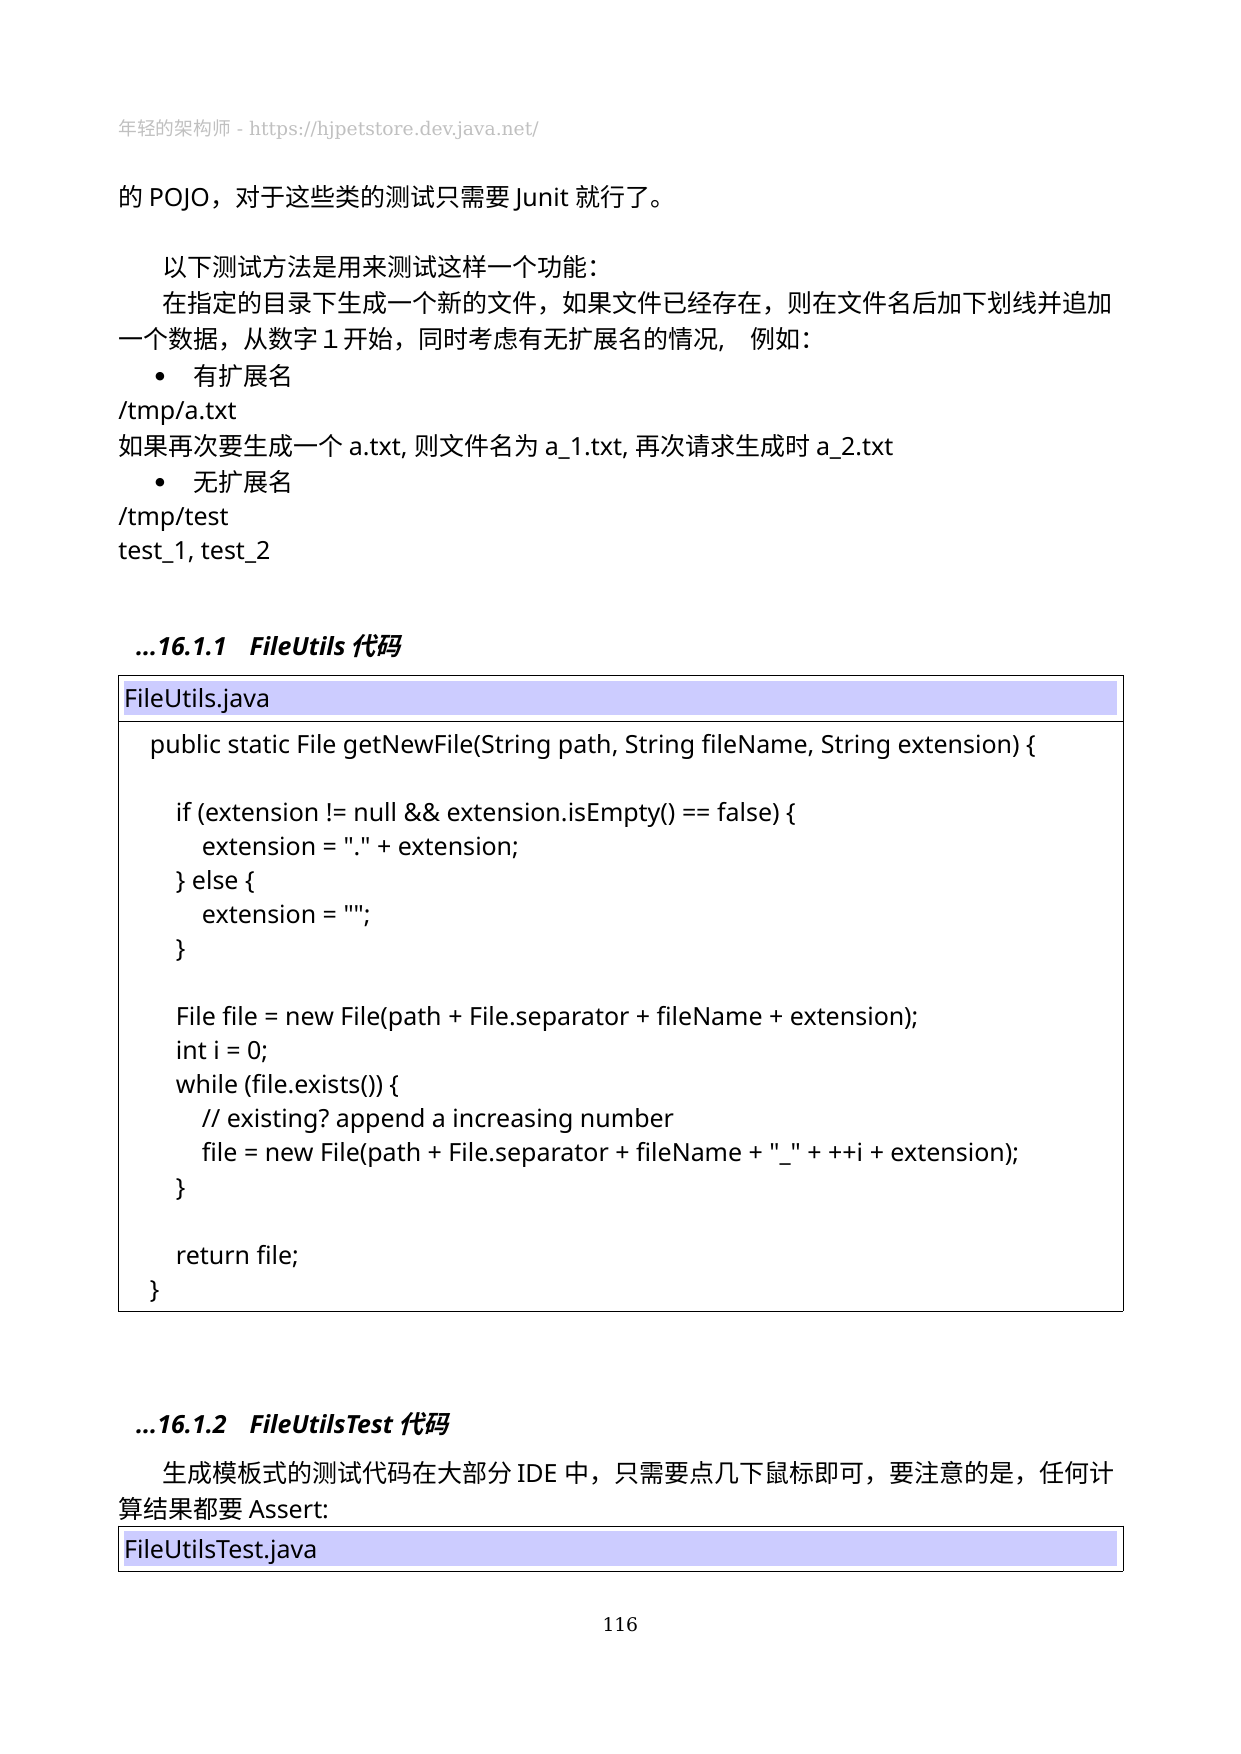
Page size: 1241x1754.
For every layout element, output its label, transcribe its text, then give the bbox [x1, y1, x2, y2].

text 如果再次要生成一个 a.txt, 则文件名为 a_1.txt, 再次请求生成时 a_2.txt [118, 426, 1122, 463]
text /tmp/a.txt [118, 392, 1122, 426]
subtitle FileUtils代码 [136, 626, 1122, 662]
table_header FileUtilsTest.java [119, 1527, 1123, 1571]
table_cell public static File getNewFile(String path, String fileName, String extension) { if (extension != null && extension.isEmpty() == false) { extension = "." + extension; } else { extension = ""; } File file = new File(path + File.separator + fileName + extension); int i = 0; while (file.exists()) { // existing? append a increasing number file = new File(path + File.separator + fileName + "_" + ++i + extension); } return file; } [119, 722, 1123, 1311]
subtitle FileUtilsTest代码 [136, 1404, 1122, 1441]
list 有扩展名 [156, 356, 1122, 392]
table_header FileUtils.java [119, 676, 1123, 721]
text test_1, test_2 [118, 533, 1122, 567]
text 在指定的目录下生成一个新的文件，如果文件已经存在，则在文件名后加下划线并追加一个数据，从数字１开始，同时考虑有无扩展名的情况, 例如： [118, 284, 1122, 356]
text 生成模板式的测试代码在大部分IDE 中，只需要点几下鼠标即可，要注意的是，任何计算结果都要 Assert: [118, 1453, 1122, 1526]
list 无扩展名 [156, 463, 1122, 499]
text 的 POJO，对于这些类的测试只需要 Junit 就行了。 [118, 177, 1122, 213]
text /tmp/test [118, 499, 1122, 533]
text 以下测试方法是用来测试这样一个功能： [118, 247, 1122, 284]
